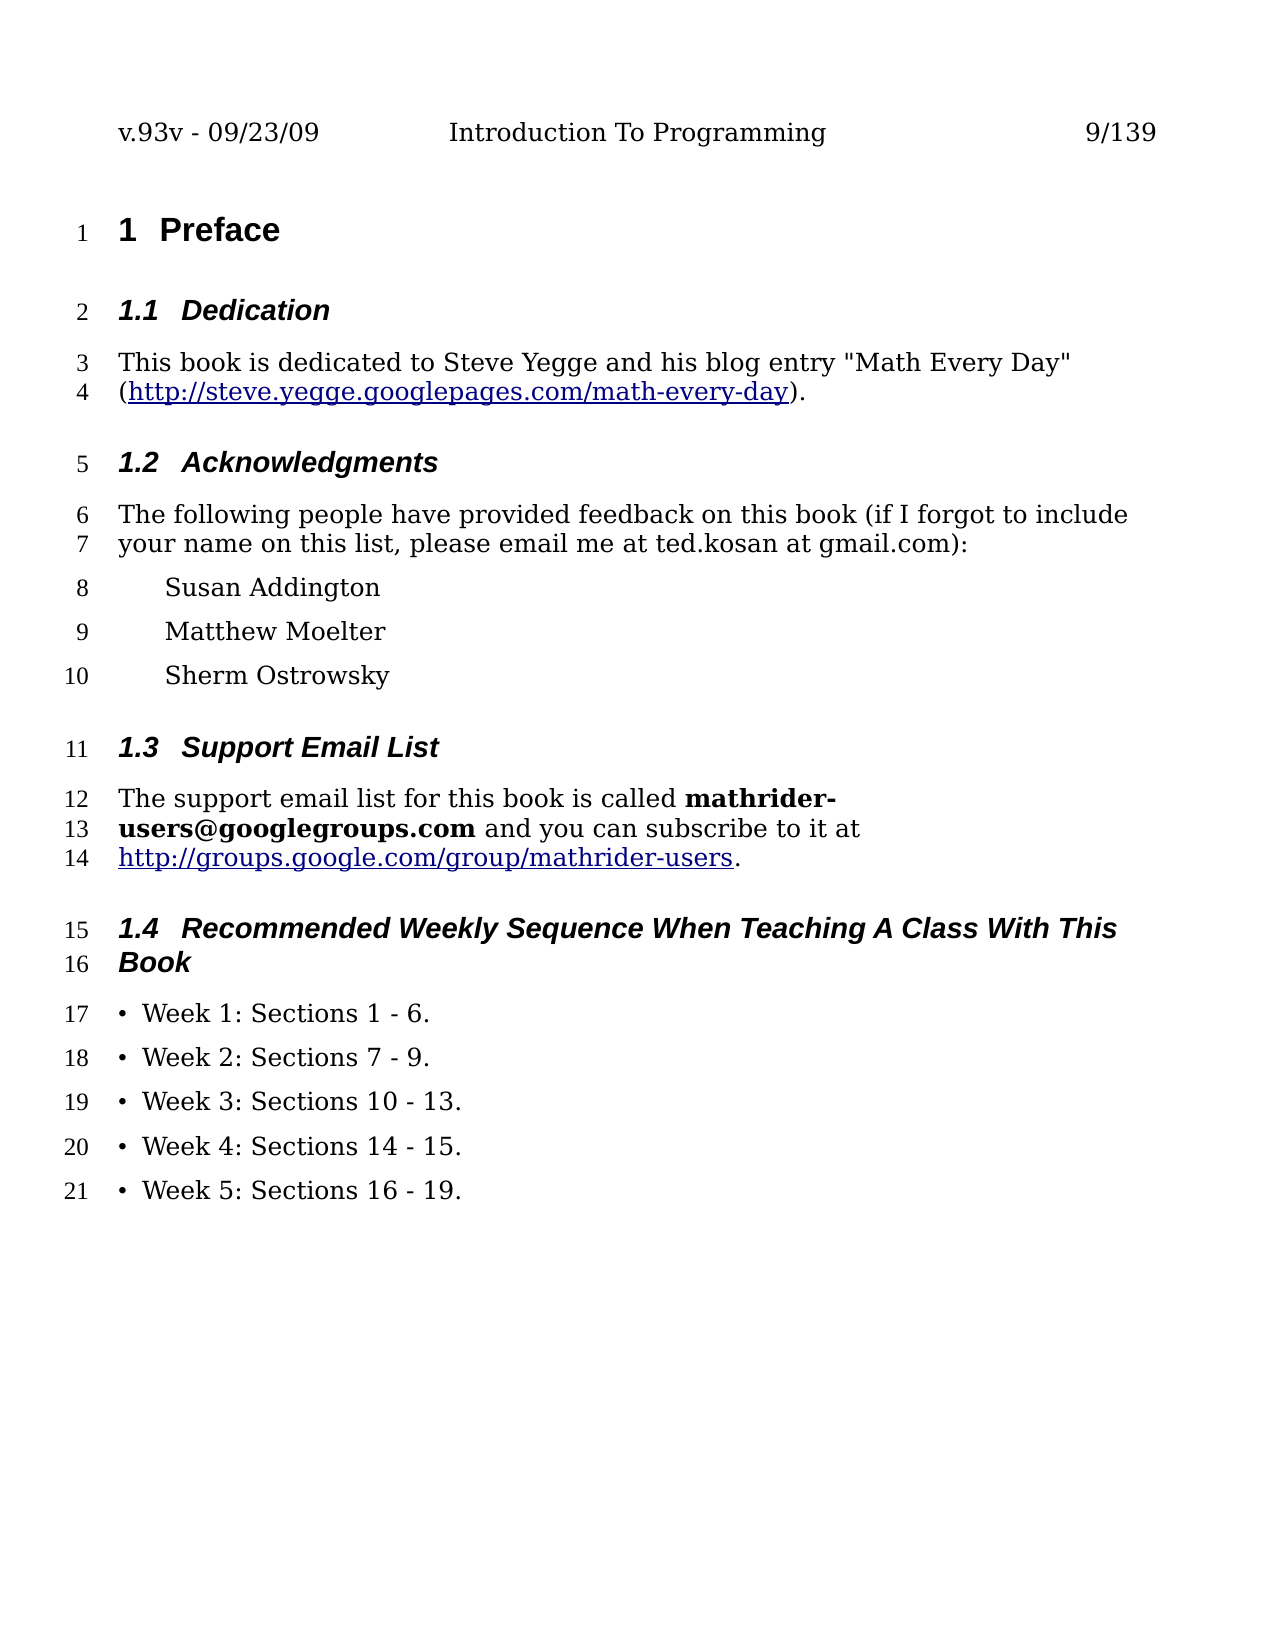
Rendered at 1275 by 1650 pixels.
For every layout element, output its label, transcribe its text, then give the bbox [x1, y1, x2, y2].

subtitle Acknowledgments [118, 445, 1157, 479]
subtitle Preface [118, 210, 1157, 248]
list Week 3: Sections 10 - 13. [118, 1087, 1157, 1117]
text This book is dedicated to Steve Yegge and his blog entry "Math Every Day" (http://steve.yegge.googlepages.com/math-every-day). [118, 348, 1157, 406]
text Susan Addington [164, 573, 1157, 602]
text The support email list for this book is called mathrider-users@googlegroups.com and you can subscribe to it at http://groups.google.com/group/mathrider-users. [118, 784, 1157, 872]
subtitle Support Email List [118, 730, 1157, 763]
list Week 1: Sections 1 - 6. [118, 999, 1157, 1028]
text The following people have provided feedback on this book (if I forgot to include your name on this list, please email me at ted.kosan at gmail.com): [118, 500, 1157, 558]
list Week 4: Sections 14 - 15. [118, 1132, 1157, 1161]
subtitle Recommended Weekly Sequence When Teaching A Class With This Book [118, 911, 1157, 978]
list Week 5: Sections 16 - 19. [118, 1176, 1157, 1205]
text Sherm Ostrowsky [164, 661, 1157, 691]
subtitle Dedication [118, 293, 1157, 327]
text Matthew Moelter [164, 617, 1157, 646]
list Week 2: Sections 7 - 9. [118, 1043, 1157, 1072]
